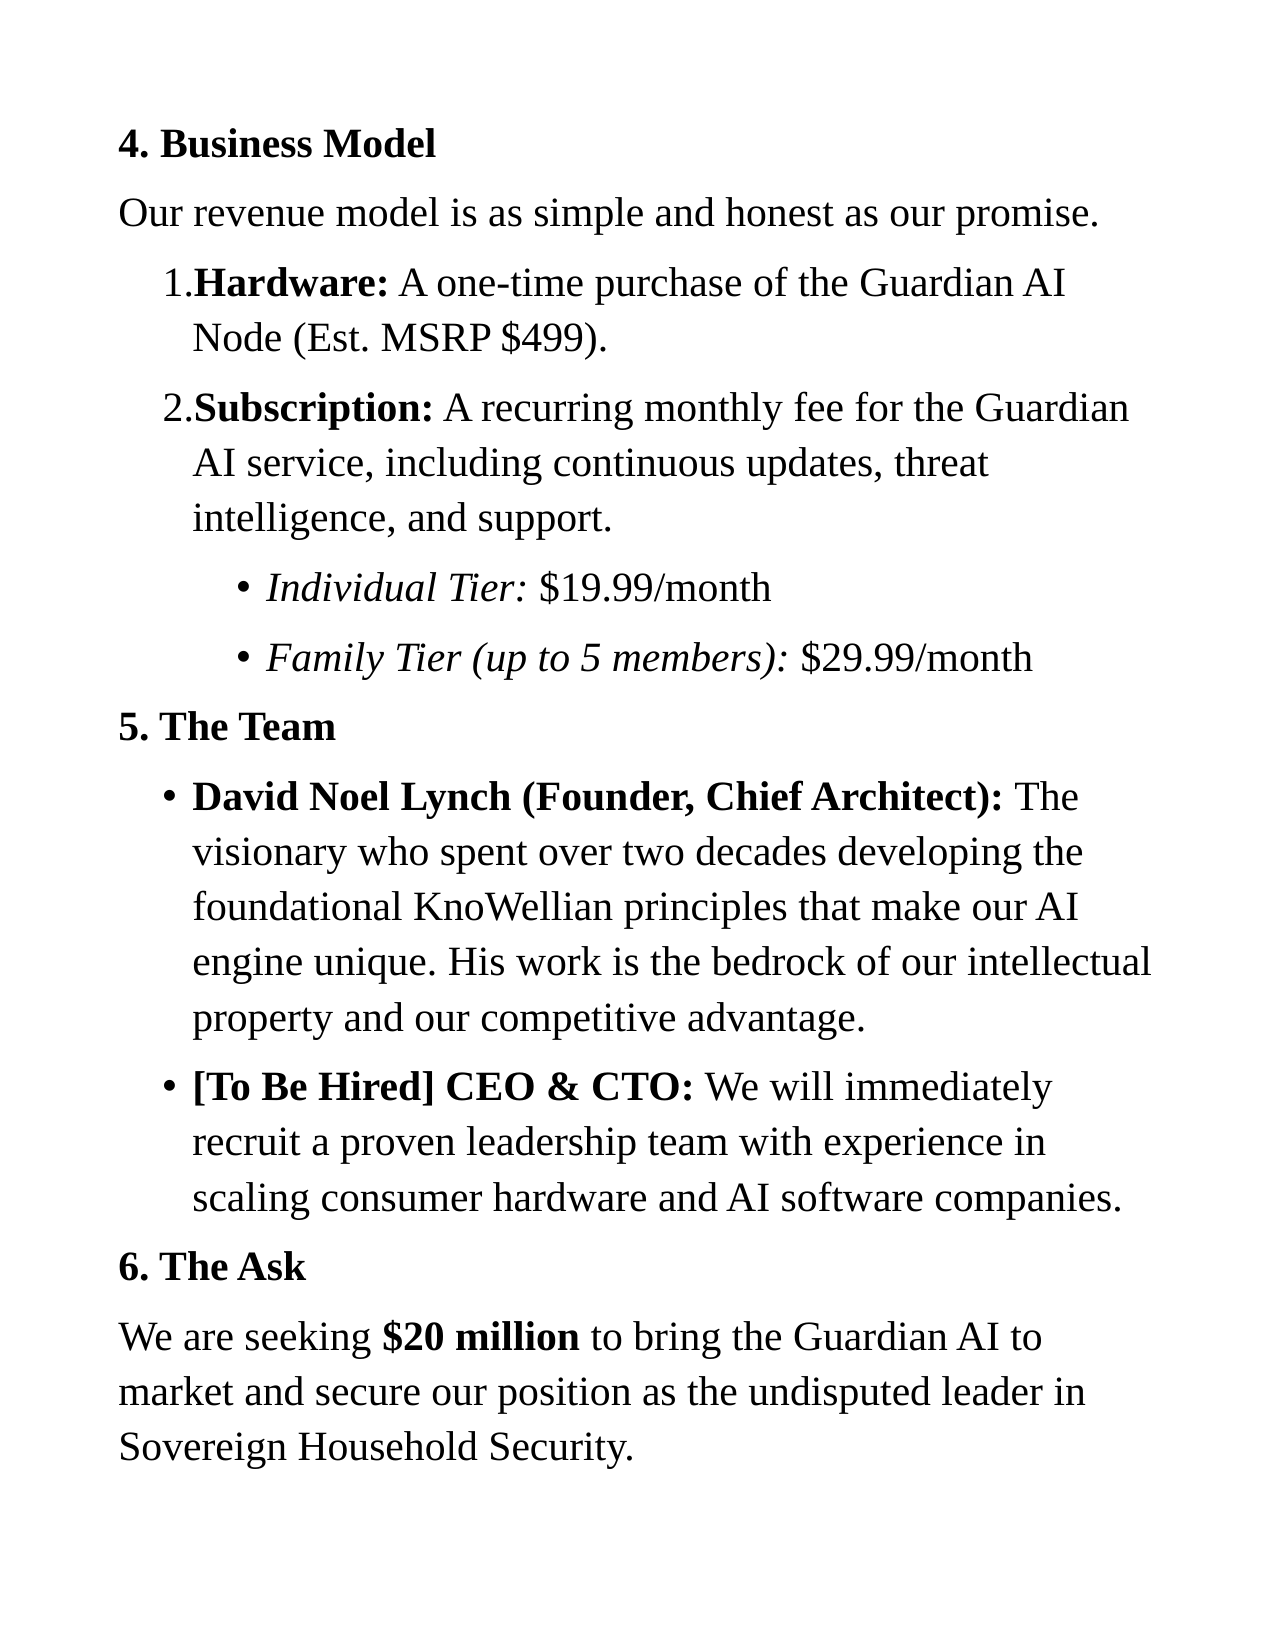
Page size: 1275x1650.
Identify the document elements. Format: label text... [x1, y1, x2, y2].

text We are seeking $20 million to bring the Guardian AI to market and secure our position as the undisputed leader in Sovereign Household Security. [118, 1311, 1157, 1469]
text 6. The Ask [118, 1242, 1157, 1289]
list [To Be Hired] CEO & CTO: We will immediately recruit a proven leadership team with experience in scaling consumer hardware and AI software companies. [162, 1062, 1157, 1220]
text 5. The Team [118, 702, 1157, 750]
list David Noel Lynch (Founder, Chief Architect): The visionary who spent over two decades developing the foundational KnoWellian principles that make our AI engine unique. His work is the bedrock of our intellectual property and our competitive advantage. [162, 771, 1157, 1040]
text Our revenue model is as simple and honest as our promise. [118, 188, 1157, 236]
list Individual Tier: $19.99/month [236, 562, 1157, 610]
list Subscription: A recurring monthly fee for the Guardian AI service, including continuous updates, threat intelligence, and support. [162, 382, 1157, 540]
list Hardware: A one-time purchase of the Guardian AI Node (Est. MSRP $499). [162, 257, 1157, 361]
text 4. Business Model [118, 118, 1157, 166]
list Family Tier (up to 5 members): $29.99/month [236, 632, 1157, 680]
